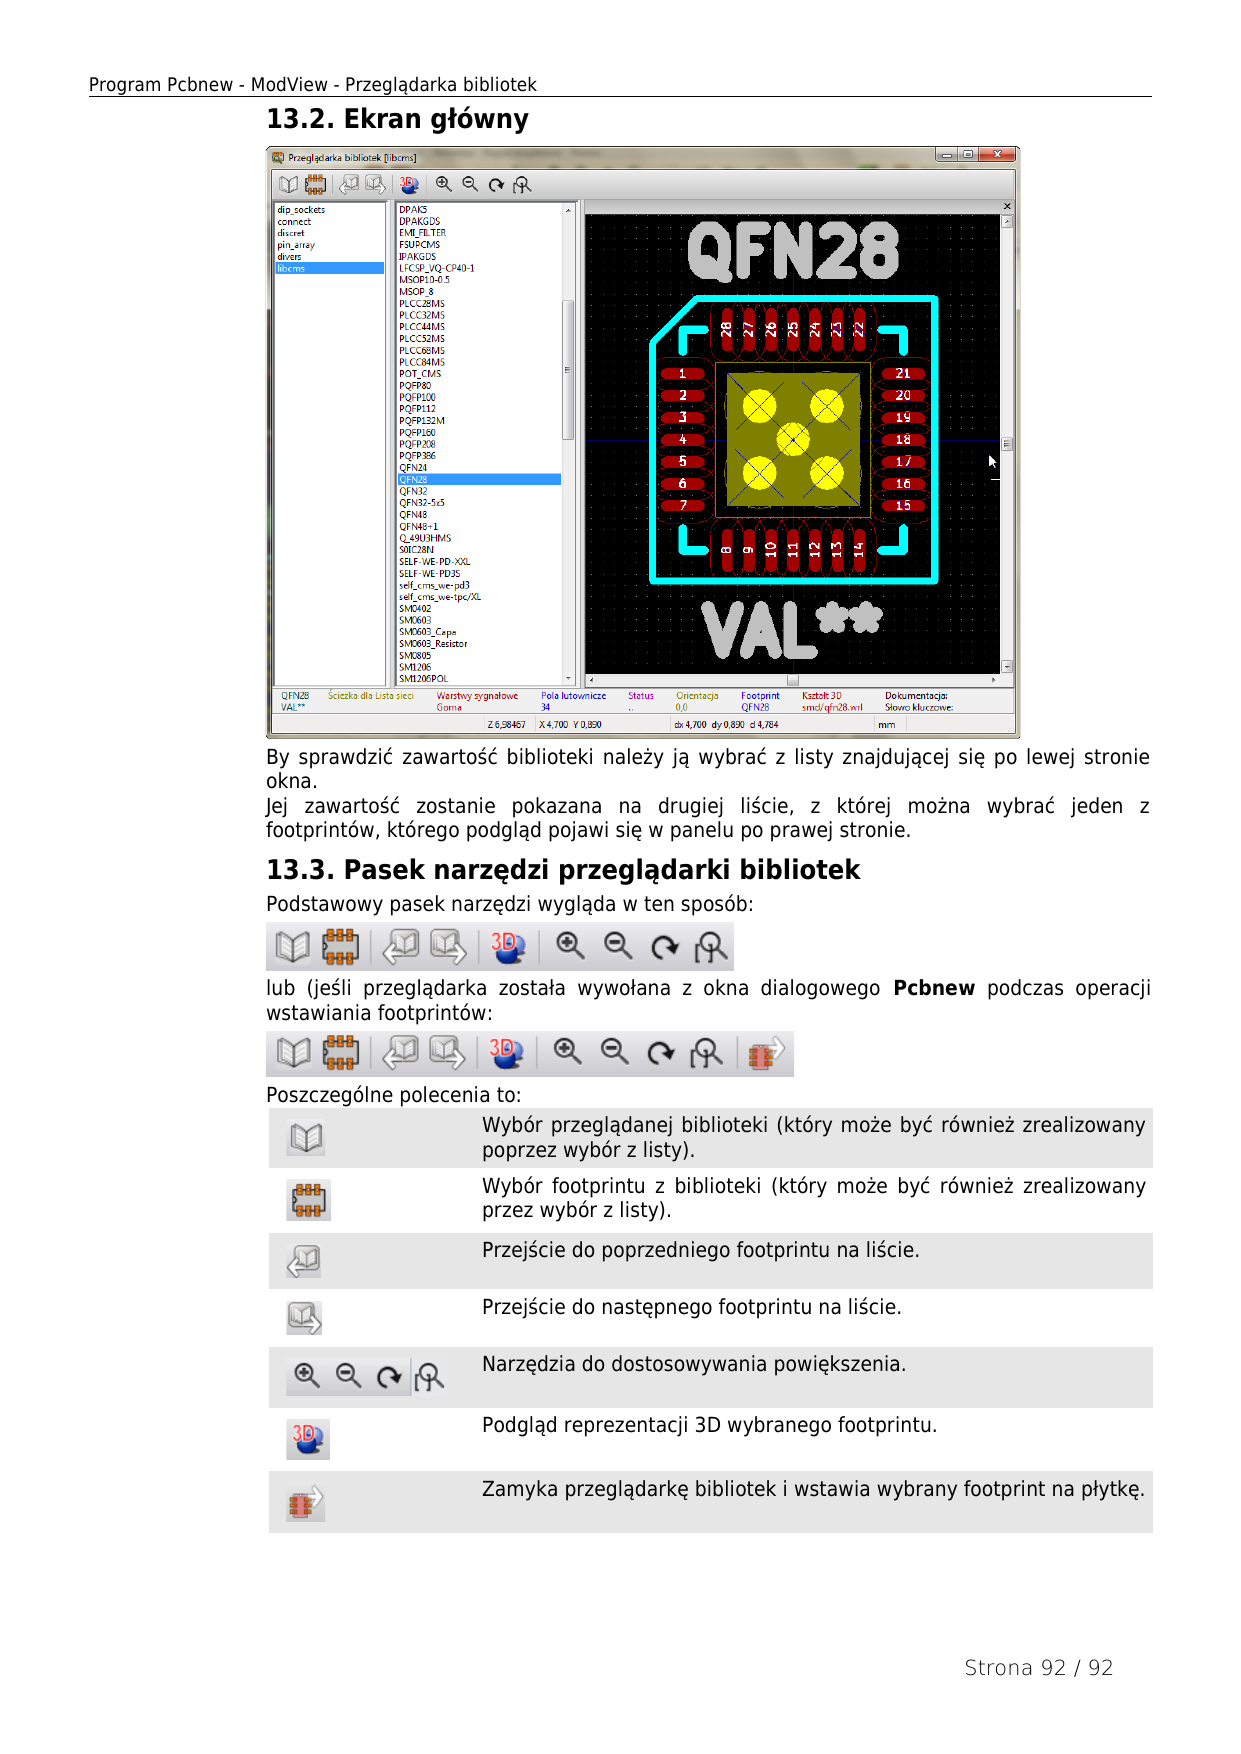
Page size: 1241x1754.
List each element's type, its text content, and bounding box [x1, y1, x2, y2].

table_cell [269, 1471, 464, 1533]
picture [265, 146, 1021, 739]
text Poszczególne polecenia to: [266, 1083, 1152, 1107]
table_cell Zamyka przeglądarkę bibliotek i wstawia wybrany footprint na płytkę. [464, 1471, 1153, 1533]
table_header [269, 1108, 464, 1168]
text Podstawowy pasek narzędzi wygląda w ten sposób: [266, 892, 1152, 916]
picture [286, 1482, 325, 1522]
picture [286, 1179, 332, 1221]
subtitle Pasek narzędzi przeglądarki bibliotek [266, 854, 1152, 886]
table_cell [269, 1233, 464, 1289]
picture [286, 1119, 325, 1156]
table_cell Przejście do następnego footprintu na liście. [464, 1290, 1153, 1347]
table_cell Przejście do poprzedniego footprintu na liście. [464, 1233, 1153, 1289]
table_header Wybór przeglądanej biblioteki (który może być również zrealizowany poprzez wybór z listy). [464, 1108, 1153, 1168]
table_cell [269, 1347, 464, 1408]
picture [265, 922, 734, 971]
picture [265, 1031, 795, 1077]
text Jej zawartość zostanie pokazana na drugiej liście, z której można wybrać jeden z footprintów, którego podgląd pojawi się w panelu po prawej stronie. [266, 794, 1152, 843]
picture [286, 1419, 330, 1460]
picture [286, 1358, 448, 1396]
text By sprawdzić zawartość biblioteki należy ją wybrać z listy znajdującej się po lewej stronie okna. [266, 745, 1152, 794]
picture [286, 1244, 321, 1278]
table_cell Podgląd reprezentacji 3D wybranego footprintu. [464, 1408, 1153, 1471]
table_cell [269, 1168, 464, 1233]
subtitle Ekran główny [266, 103, 1152, 135]
picture [286, 1301, 323, 1335]
table_cell Wybór footprintu z biblioteki (który może być również zrealizowany przez wybór z listy). [464, 1168, 1153, 1233]
table_cell [269, 1408, 464, 1471]
text lub (jeśli przeglądarka została wywołana z okna dialogowego Pcbnew podczas operacji wstawiania footprintów: [266, 976, 1152, 1025]
table_cell Narzędzia do dostosowywania powiększenia. [464, 1347, 1153, 1408]
table_cell [269, 1290, 464, 1347]
